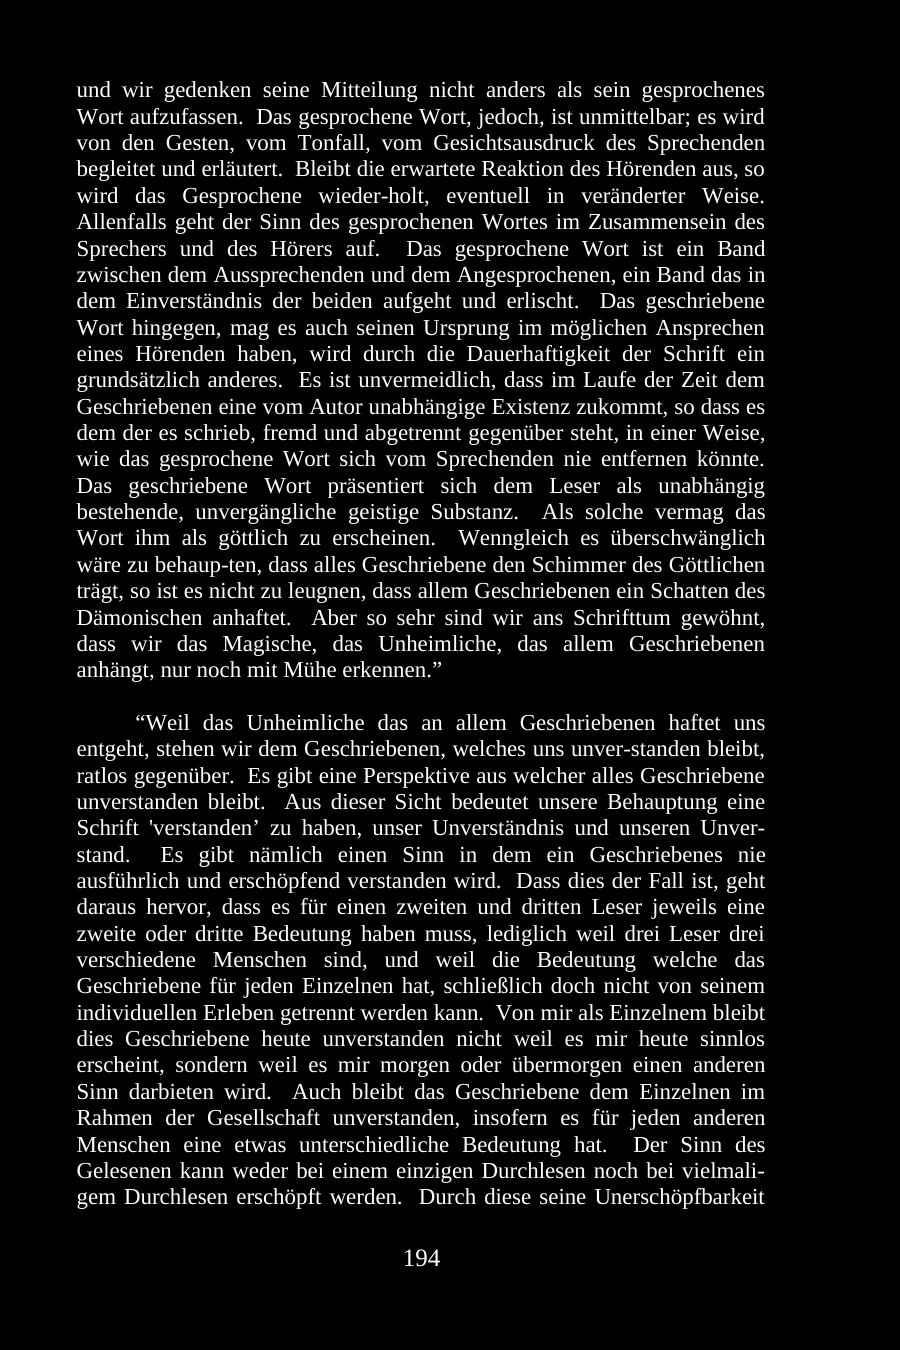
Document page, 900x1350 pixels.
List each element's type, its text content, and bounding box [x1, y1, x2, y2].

text und wir gedenken seine Mitteilung nicht anders als sein gesprochenes Wort aufzufassen. Das gesprochene Wort, jedoch, ist unmittelbar; es wird von den Gesten, vom Tonfall, vom Gesichtsausdruck des Sprechenden begleitet und erläutert. Bleibt die erwartete Reaktion des Hörenden aus, so wird das Gesprochene wieder-holt, eventuell in veränderter Weise. Allenfalls geht der Sinn des gesprochenen Wortes im Zusammensein des Sprechers und des Hörers auf. Das gesprochene Wort ist ein Band zwischen dem Aussprechenden und dem Angesprochenen, ein Band das in dem Einverständnis der beiden aufgeht und erlischt. Das geschriebene Wort hingegen, mag es auch seinen Ursprung im möglichen Ansprechen eines Hörenden haben, wird durch die Dauerhaftigkeit der Schrift ein grundsätzlich anderes. Es ist unvermeidlich, dass im Laufe der Zeit dem Geschriebenen eine vom Autor unabhängige Existenz zukommt, so dass es dem der es schrieb, fremd und abgetrennt gegenüber steht, in einer Weise, wie das gesprochene Wort sich vom Sprechenden nie entfernen könnte. Das geschriebene Wort präsentiert sich dem Leser als unabhängig bestehende, unvergängliche geistige Substanz. Als solche vermag das Wort ihm als göttlich zu erscheinen. Wenngleich es überschwänglich wäre zu behaup-ten, dass alles Geschriebene den Schimmer des Göttlichen trägt, so ist es nicht zu leugnen, dass allem Geschriebenen ein Schatten des Dämonischen anhaftet. Aber so sehr sind wir ans Schrifttum gewöhnt, dass wir das Magische, das Unheimliche, das allem Geschriebenen anhängt, nur noch mit Mühe erkennen.” [76, 76, 766, 683]
text “Weil das Unheimliche das an allem Geschriebenen haftet uns entgeht, stehen wir dem Geschriebenen, welches uns unver-standen bleibt, ratlos gegenüber. Es gibt eine Perspektive aus welcher alles Geschriebene unverstanden bleibt. Aus dieser Sicht bedeutet unsere Behauptung eine Schrift 'verstanden’ zu haben, unser Unverständnis und unseren Unver-stand. Es gibt nämlich einen Sinn in dem ein Geschriebenes nie ausführlich und erschöpfend verstanden wird. Dass dies der Fall ist, geht daraus hervor, dass es für einen zweiten und dritten Leser jeweils eine zweite oder dritte Bedeutung haben muss, lediglich weil drei Leser drei verschiedene Menschen sind, und weil die Bedeutung welche das Geschriebene für jeden Einzelnen hat, schließlich doch nicht von seinem individuellen Erleben getrennt werden kann. Von mir als Einzelnem bleibt dies Geschriebene heute unverstanden nicht weil es mir heute sinnlos erscheint, sondern weil es mir morgen oder übermorgen einen anderen Sinn darbieten wird. Auch bleibt das Geschriebene dem Einzelnen im Rahmen der Gesellschaft unverstanden, insofern es für jeden anderen Menschen eine etwas unterschiedliche Bedeutung hat. Der Sinn des Gelesenen kann weder bei einem einzigen Durchlesen noch bei vielmali-gem Durchlesen erschöpft werden. Durch diese seine Unerschöpfbarkeit [76, 709, 766, 1210]
